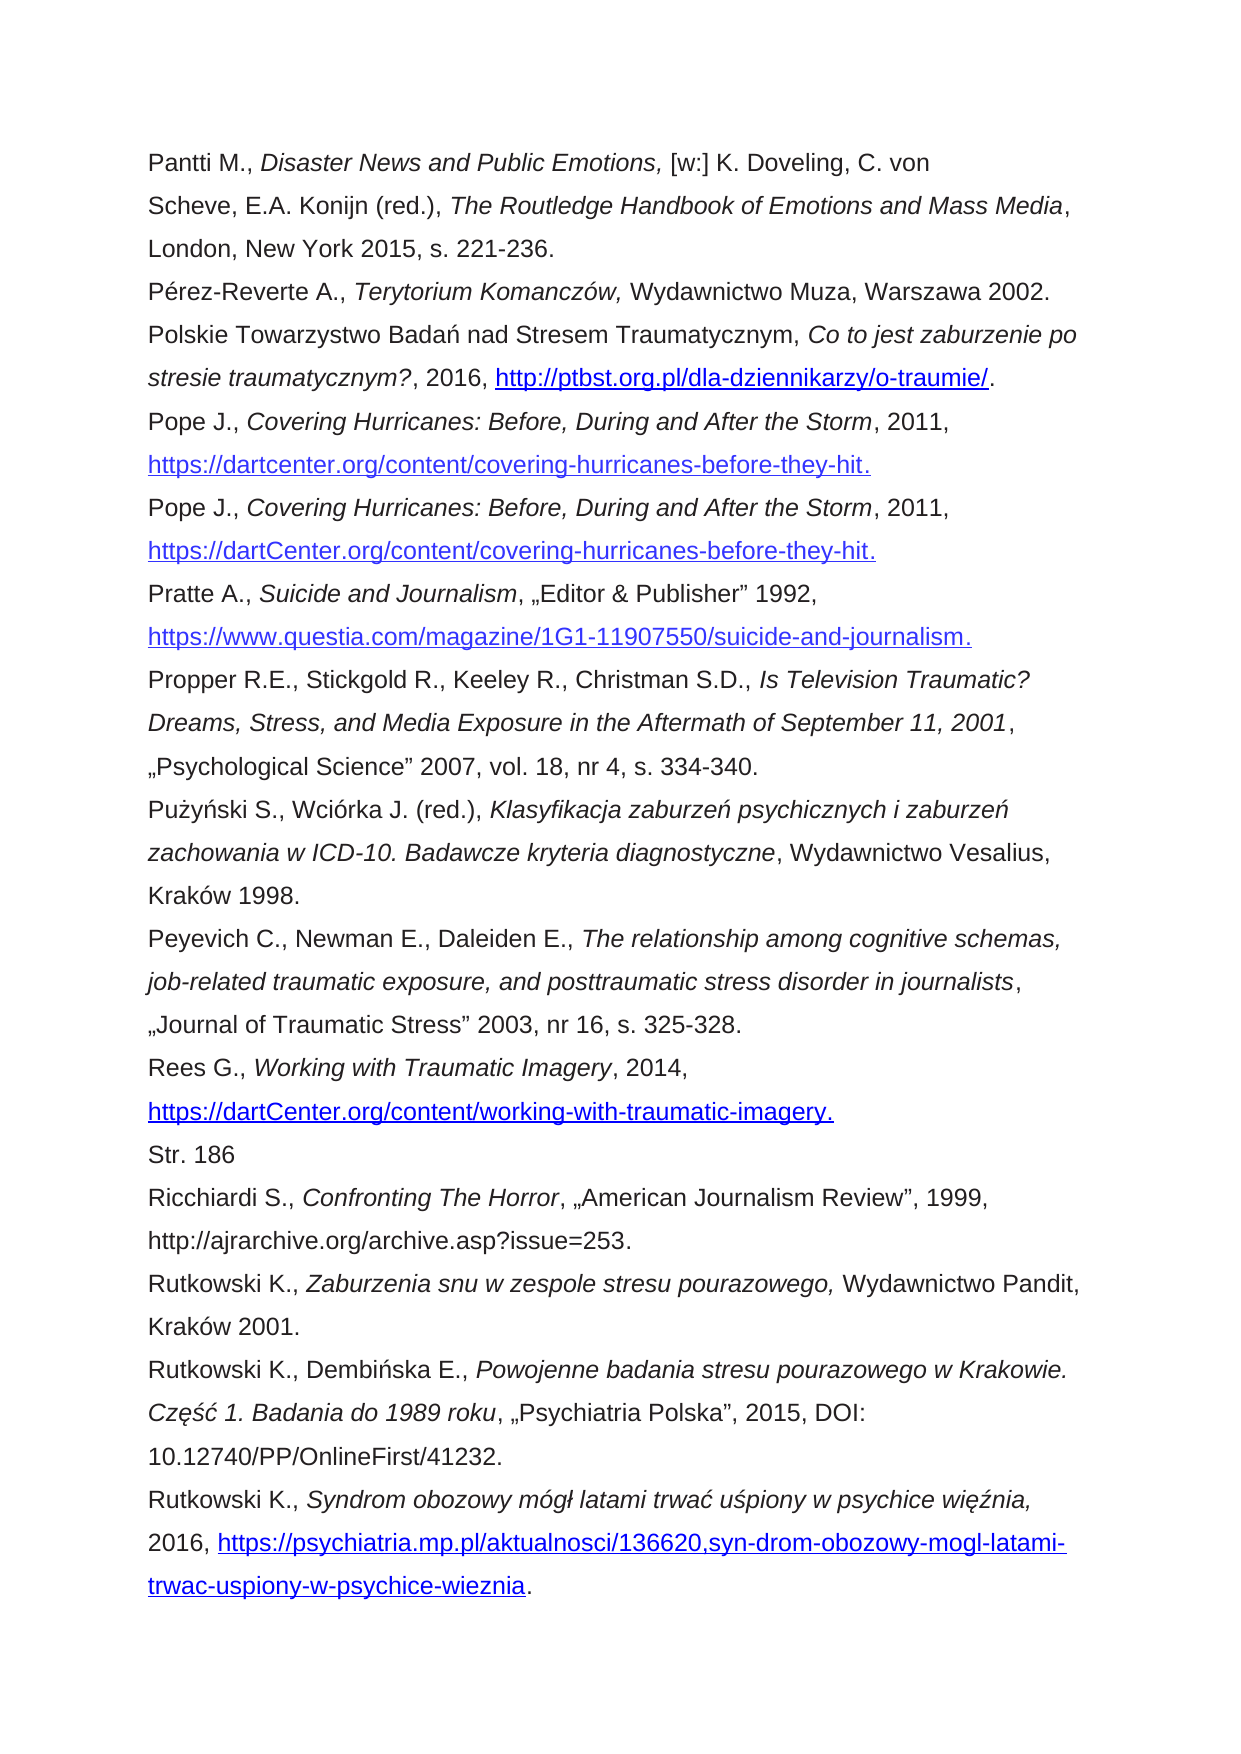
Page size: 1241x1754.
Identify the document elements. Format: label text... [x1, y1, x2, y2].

text Propper R.E., Stickgold R., Keeley R., Christman S.D., Is Television Traumatic? Dreams, Stress, and Media Exposure in the Aftermath of September 11, 2001, „Psychological Science” 2007, vol. 18, nr 4, s. 334-340. [148, 665, 1092, 780]
text Str. 186 [148, 1139, 1092, 1168]
text Rutkowski K., Syndrom obozowy mógł latami trwać uśpiony w psychice więźnia, 2016, https://psychiatria.mp.pl/aktualnosci/136620,syn-drom-obozowy-mogl-latami-trwac-uspiony-w-psychice-wieznia. [148, 1484, 1092, 1599]
text Pantti M., Disaster News and Public Emotions, [w:] K. Doveling, C. von [148, 148, 1092, 176]
text Rees G., Working with Traumatic Imagery, 2014, https://dartCenter.org/content/working-with-traumatic-imagery. [148, 1053, 1092, 1125]
text Pratte A., Suicide and Journalism, „Editor & Publisher” 1992, https://www.questia.com/magazine/1G1-11907550/suicide-and-journalism. [148, 579, 1092, 651]
text Ricchiardi S., Confronting The Horror, „American Journalism Review”, 1999, http://ajrarchive.org/archive.asp?issue=253. [148, 1183, 1092, 1254]
text Pérez-Reverte A., Terytorium Komanczów, Wydawnictwo Muza, Warszawa 2002. [148, 277, 1092, 306]
text Polskie Towarzystwo Badań nad Stresem Traumatycznym, Co to jest zaburzenie po stresie traumatycznym?, 2016, http://ptbst.org.pl/dla-dziennikarzy/o-traumie/. [148, 320, 1092, 392]
text Rutkowski K., Zaburzenia snu w zespole stresu pourazowego, Wydawnictwo Pandit, Kraków 2001. [148, 1269, 1092, 1341]
text Pope J., Covering Hurricanes: Before, During and After the Storm, 2011, https://dartcenter.org/content/covering-hurricanes-before-they-hit. [148, 406, 1092, 478]
text Rutkowski K., Dembińska E., Powojenne badania stresu pourazowego w Krakowie. Część 1. Badania do 1989 roku, „Psychiatria Polska”, 2015, DOI: 10.12740/PP/OnlineFirst/41232. [148, 1355, 1092, 1470]
text Scheve, E.A. Konijn (red.), The Routledge Handbook of Emotions and Mass Media, London, New York 2015, s. 221-236. [148, 191, 1092, 263]
text Peyevich C., Newman E., Daleiden E., The relationship among cognitive schemas, job-related traumatic exposure, and posttraumatic stress disorder in journalists, „Journal of Traumatic Stress” 2003, nr 16, s. 325-328. [148, 924, 1092, 1039]
text Pope J., Covering Hurricanes: Before, During and After the Storm, 2011, https://dartCenter.org/content/covering-hurricanes-before-they-hit. [148, 493, 1092, 564]
text Pużyński S., Wciórka J. (red.), Klasyfikacja zaburzeń psychicznych i zaburzeń zachowania w ICD-10. Badawcze kryteria diagnostyczne, Wydawnictwo Vesalius, Kraków 1998. [148, 794, 1092, 909]
